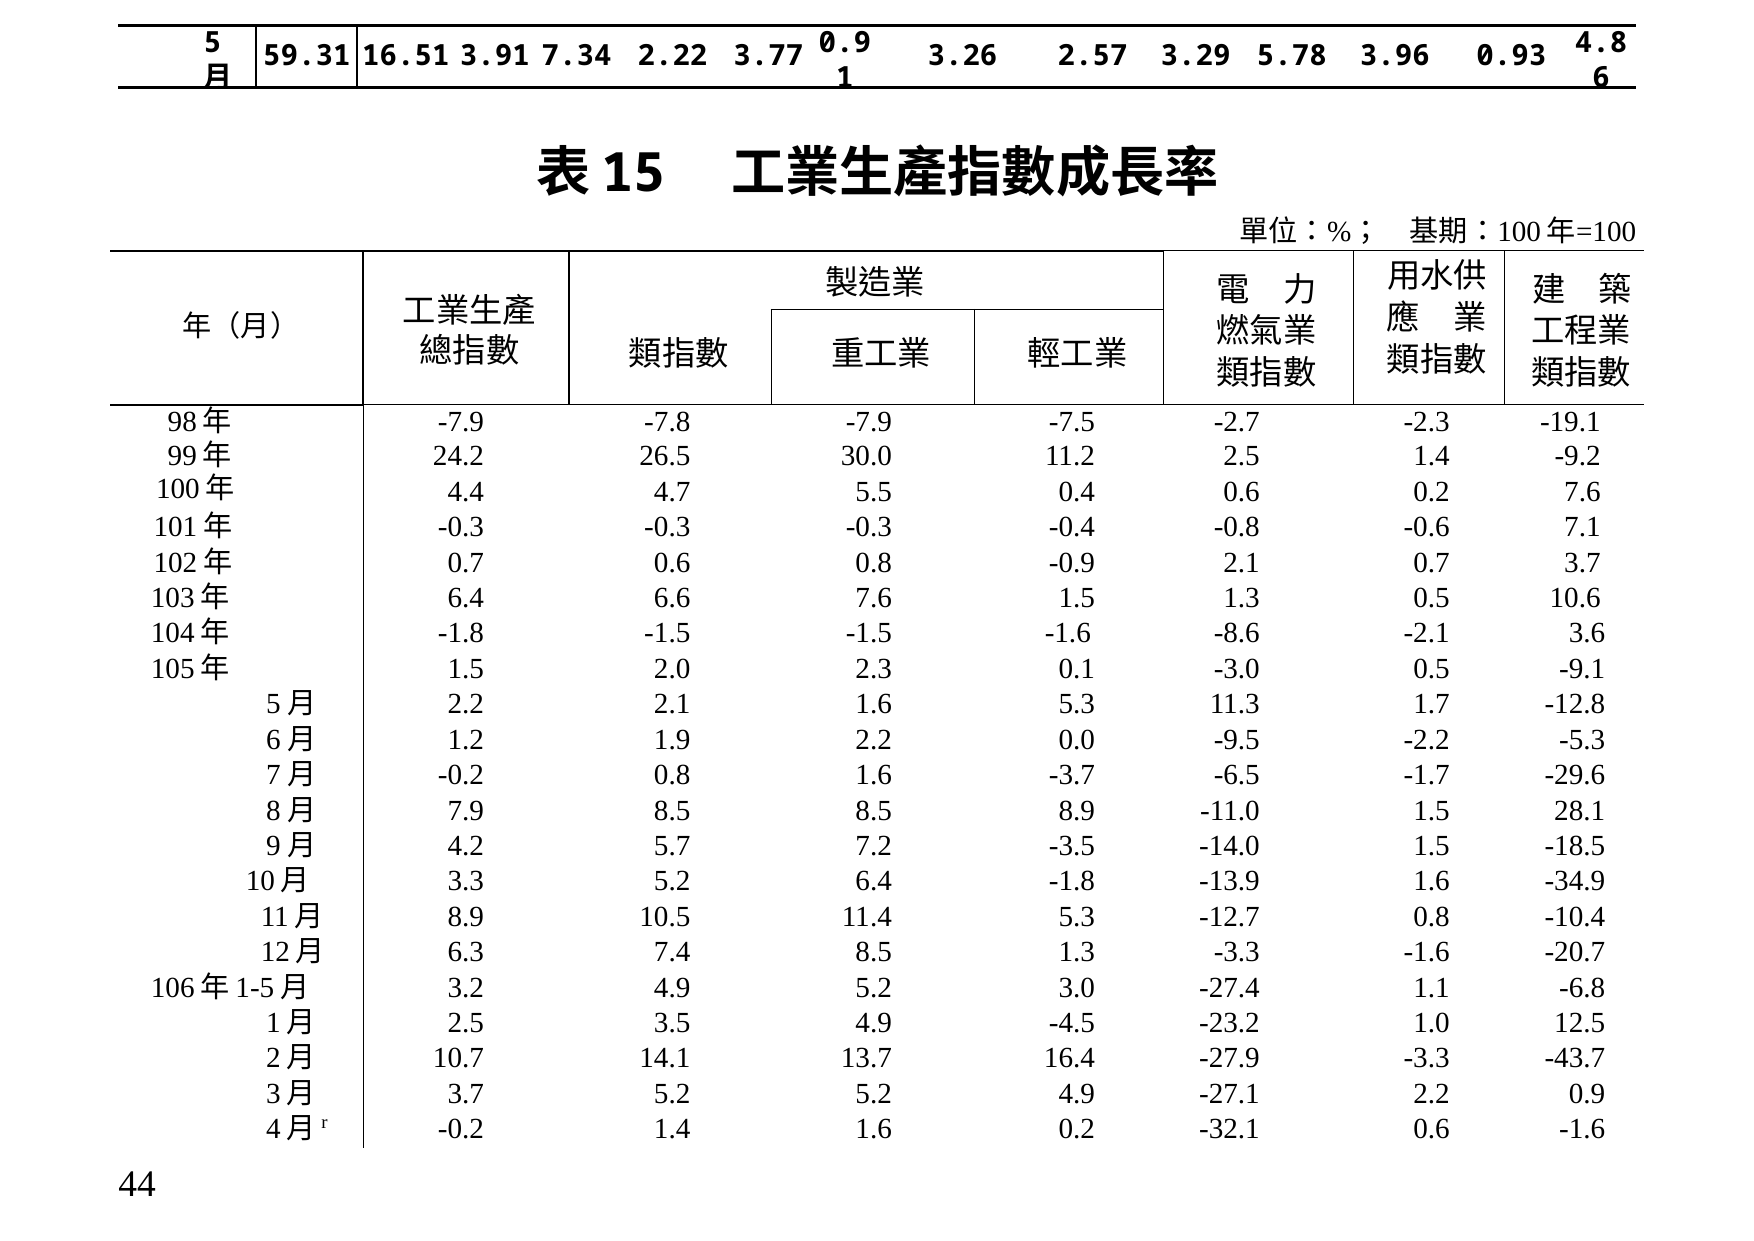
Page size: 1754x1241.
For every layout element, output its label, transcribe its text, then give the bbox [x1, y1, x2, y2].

table_header 建 築 工程業 類指數 [1505, 251, 1644, 404]
table_cell 5.2 [569, 1077, 771, 1112]
table_cell 12.5 [1505, 1006, 1644, 1041]
table_cell 0.2 [974, 1112, 1164, 1148]
table_cell 98年 [110, 406, 363, 439]
table_cell 5 月 [110, 687, 363, 723]
table_cell -0.6 [1354, 510, 1505, 546]
table_cell 6.6 [569, 581, 771, 616]
table_cell -12.8 [1505, 687, 1644, 723]
table_cell 1.6 [1354, 864, 1505, 900]
table_cell -10.4 [1505, 900, 1644, 935]
table_cell 3.3 [364, 864, 569, 900]
table_cell 8.5 [771, 794, 974, 829]
table_cell 7.6 [771, 581, 974, 616]
table_cell 3.29 [1140, 27, 1250, 86]
table_cell -1.6 [1505, 1112, 1644, 1148]
table_cell 59.31 [257, 27, 356, 86]
table_cell -9.1 [1505, 652, 1644, 687]
table_cell 2.5 [1164, 439, 1354, 475]
table_cell -1.7 [1354, 758, 1505, 793]
table_cell 1.9 [569, 723, 771, 758]
table_cell 0.9 [1505, 1077, 1644, 1112]
table_cell 26.5 [569, 439, 771, 475]
table_header 用水供 應 業 類指數 [1354, 251, 1504, 404]
table_cell 2.1 [1164, 546, 1354, 581]
table_cell 1.5 [1354, 794, 1505, 829]
table_cell -6.5 [1164, 758, 1354, 793]
table_cell -3.3 [1354, 1041, 1505, 1077]
table_cell 106年1-5月 [110, 971, 363, 1006]
table_cell 3月 [110, 1077, 363, 1112]
table_cell 2.22 [617, 27, 727, 86]
table_cell -11.0 [1164, 794, 1354, 829]
table_cell -7.5 [974, 405, 1164, 439]
table_cell -9.2 [1505, 439, 1644, 475]
table_cell 16.4 [974, 1041, 1164, 1077]
table_cell 0.2 [1354, 475, 1505, 510]
table_cell 5.2 [569, 864, 771, 900]
table_cell 100年 [110, 475, 363, 510]
table_cell 3.5 [569, 1006, 771, 1041]
table_cell 9 月 [110, 829, 363, 864]
table_cell 0.7 [364, 546, 569, 581]
table_cell 0.7 [1354, 546, 1505, 581]
table_cell 2.2 [1354, 1077, 1505, 1112]
table_cell -27.1 [1164, 1077, 1354, 1112]
table_cell -0.3 [771, 510, 974, 546]
table_cell -3.3 [1164, 935, 1354, 971]
subtitle 表15 工業生產指數成長率 [118, 129, 1636, 208]
table_cell 0.6 [569, 546, 771, 581]
table_cell 7.6 [1505, 475, 1644, 510]
table_header 電 力 燃氣業 類指數 [1164, 251, 1353, 404]
table_cell 7.34 [536, 27, 617, 86]
table_cell 10.5 [569, 900, 771, 935]
table_cell 0.0 [974, 723, 1164, 758]
table_cell 4.4 [364, 475, 569, 510]
table_cell -43.7 [1505, 1041, 1644, 1077]
table_cell 0.6 [1164, 475, 1354, 510]
table_cell 5.2 [771, 1077, 974, 1112]
table_cell 11月 [110, 900, 363, 935]
table_cell 3.91 [454, 27, 536, 86]
table_cell 7 月 [110, 758, 363, 793]
table_cell 3.26 [880, 27, 1044, 86]
table_cell 2.57 [1045, 27, 1140, 86]
table_cell 8.9 [974, 794, 1164, 829]
table_cell 99年 [110, 439, 363, 475]
table_cell 103年 [110, 581, 363, 616]
table_cell 6 月 [110, 723, 363, 758]
table_cell 28.1 [1505, 794, 1644, 829]
table_cell 101年 [110, 510, 363, 546]
table_cell 16.51 [358, 27, 454, 86]
table_cell -0.9 [974, 546, 1164, 581]
table_cell 輕工業 [975, 310, 1163, 404]
table_cell 重工業 [772, 310, 974, 404]
table_cell 105年 [110, 652, 363, 687]
table_cell -7.9 [771, 405, 974, 439]
table_cell 4.7 [569, 475, 771, 510]
table_cell -0.4 [974, 510, 1164, 546]
table_cell 0.93 [1456, 27, 1566, 86]
table_cell 1.4 [569, 1112, 771, 1148]
table_cell 5.7 [569, 829, 771, 864]
table_cell 1.6 [771, 1112, 974, 1148]
text 單位：%； 基期：100年=100 [118, 208, 1636, 250]
table_cell 1.7 [1354, 687, 1505, 723]
table_cell 1.5 [364, 652, 569, 687]
table_cell 24.2 [364, 439, 569, 475]
table_cell 3.7 [364, 1077, 569, 1112]
table_cell -2.1 [1354, 616, 1505, 652]
table_cell 1月 [110, 1006, 363, 1041]
table_cell 1.5 [1354, 829, 1505, 864]
table_cell -27.4 [1164, 971, 1354, 1006]
table_cell 5.2 [771, 971, 974, 1006]
table_cell 4.9 [569, 971, 771, 1006]
table_cell 2月 [110, 1041, 363, 1077]
table_cell 4.86 [1566, 27, 1636, 86]
table_cell 7.2 [771, 829, 974, 864]
table_cell 0.5 [1354, 652, 1505, 687]
table_cell 1.5 [974, 581, 1164, 616]
table_cell 3.7 [1505, 546, 1644, 581]
table_cell -1.5 [771, 616, 974, 652]
table_cell 102年 [110, 546, 363, 581]
table_cell 6.4 [364, 581, 569, 616]
table_cell 2.0 [569, 652, 771, 687]
table_cell 4.2 [364, 829, 569, 864]
table_cell 11.4 [771, 900, 974, 935]
table_cell 5.3 [974, 900, 1164, 935]
table_cell 2.1 [569, 687, 771, 723]
table_cell -18.5 [1505, 829, 1644, 864]
table_cell 3.2 [364, 971, 569, 1006]
table_cell -0.3 [364, 510, 569, 546]
table_cell -23.2 [1164, 1006, 1354, 1041]
table_cell -7.8 [569, 405, 771, 439]
table_header 年（月） [110, 252, 362, 404]
table_cell 1.3 [974, 935, 1164, 971]
table_cell -4.5 [974, 1006, 1164, 1041]
table_cell -34.9 [1505, 864, 1644, 900]
table_cell -3.0 [1164, 652, 1354, 687]
table_header 工業生產 總指數 [364, 252, 568, 404]
table_cell -12.7 [1164, 900, 1354, 935]
table_cell 8 月 [110, 794, 363, 829]
table_cell -0.2 [364, 758, 569, 793]
table_cell 3.6 [1505, 616, 1644, 652]
table_cell 13.7 [771, 1041, 974, 1077]
table_cell -29.6 [1505, 758, 1644, 793]
table_cell 30.0 [771, 439, 974, 475]
table_cell -13.9 [1164, 864, 1354, 900]
table_cell 4.9 [771, 1006, 974, 1041]
table_cell -1.6 [974, 616, 1164, 652]
table_cell 7.1 [1505, 510, 1644, 546]
table_cell -5.3 [1505, 723, 1644, 758]
table_cell 10月 [110, 864, 363, 900]
table_cell 10.7 [364, 1041, 569, 1077]
table_cell -2.3 [1354, 405, 1505, 439]
table_cell -3.7 [974, 758, 1164, 793]
table_cell -20.7 [1505, 935, 1644, 971]
table_cell 4.9 [974, 1077, 1164, 1112]
table_cell 8.9 [364, 900, 569, 935]
table_cell -1.5 [569, 616, 771, 652]
table_cell 3.0 [974, 971, 1164, 1006]
table_cell 2.3 [771, 652, 974, 687]
table_cell 5.3 [974, 687, 1164, 723]
table_cell 1.0 [1354, 1006, 1505, 1041]
table_cell 3.77 [727, 27, 809, 86]
table_cell 8.5 [771, 935, 974, 971]
table_cell 2.2 [771, 723, 974, 758]
table_cell -9.5 [1164, 723, 1354, 758]
table_cell -14.0 [1164, 829, 1354, 864]
table_cell 5月 [118, 27, 255, 86]
table_cell -7.9 [364, 405, 569, 439]
table_cell 0.91 [809, 27, 880, 86]
table_cell 8.5 [569, 794, 771, 829]
table_cell -8.6 [1164, 616, 1354, 652]
table_cell 11.3 [1164, 687, 1354, 723]
table_cell -1.8 [364, 616, 569, 652]
table_cell 5.5 [771, 475, 974, 510]
table_cell 0.6 [1354, 1112, 1505, 1148]
table_cell -2.2 [1354, 723, 1505, 758]
table_cell 0.5 [1354, 581, 1505, 616]
table_cell 1.2 [364, 723, 569, 758]
table_cell 0.8 [771, 546, 974, 581]
table_cell 10.6 [1505, 581, 1644, 616]
table_cell 104年 [110, 616, 363, 652]
table_cell 6.3 [364, 935, 569, 971]
table_cell 11.2 [974, 439, 1164, 475]
table_cell 1.4 [1354, 439, 1505, 475]
table_cell -2.7 [1164, 405, 1354, 439]
table_cell 1.1 [1354, 971, 1505, 1006]
table_cell -1.6 [1354, 935, 1505, 971]
table_cell 5.78 [1250, 27, 1333, 86]
table_cell 4月r [110, 1112, 363, 1148]
table_cell 3.96 [1333, 27, 1456, 86]
table_cell -0.2 [364, 1112, 569, 1148]
table_cell -1.8 [974, 864, 1164, 900]
table_cell -19.1 [1505, 405, 1644, 439]
table_cell 1.3 [1164, 581, 1354, 616]
table_cell -6.8 [1505, 971, 1644, 1006]
table_cell 12月 [110, 935, 363, 971]
table_cell 0.4 [974, 475, 1164, 510]
table_cell 1.6 [771, 758, 974, 793]
table_cell 7.9 [364, 794, 569, 829]
table_cell 類指數 [570, 309, 771, 404]
table_cell 2.5 [364, 1006, 569, 1041]
table_cell -0.8 [1164, 510, 1354, 546]
table_cell 0.1 [974, 652, 1164, 687]
table_cell -27.9 [1164, 1041, 1354, 1077]
table_cell 6.4 [771, 864, 974, 900]
table_cell -3.5 [974, 829, 1164, 864]
table_cell 0.8 [1354, 900, 1505, 935]
table_cell 1.6 [771, 687, 974, 723]
table_cell -0.3 [569, 510, 771, 546]
table_cell -32.1 [1164, 1112, 1354, 1148]
table_cell 14.1 [569, 1041, 771, 1077]
table_cell 7.4 [569, 935, 771, 971]
table_cell 2.2 [364, 687, 569, 723]
table_header 製造業 [570, 252, 1163, 309]
table_cell 0.8 [569, 758, 771, 793]
